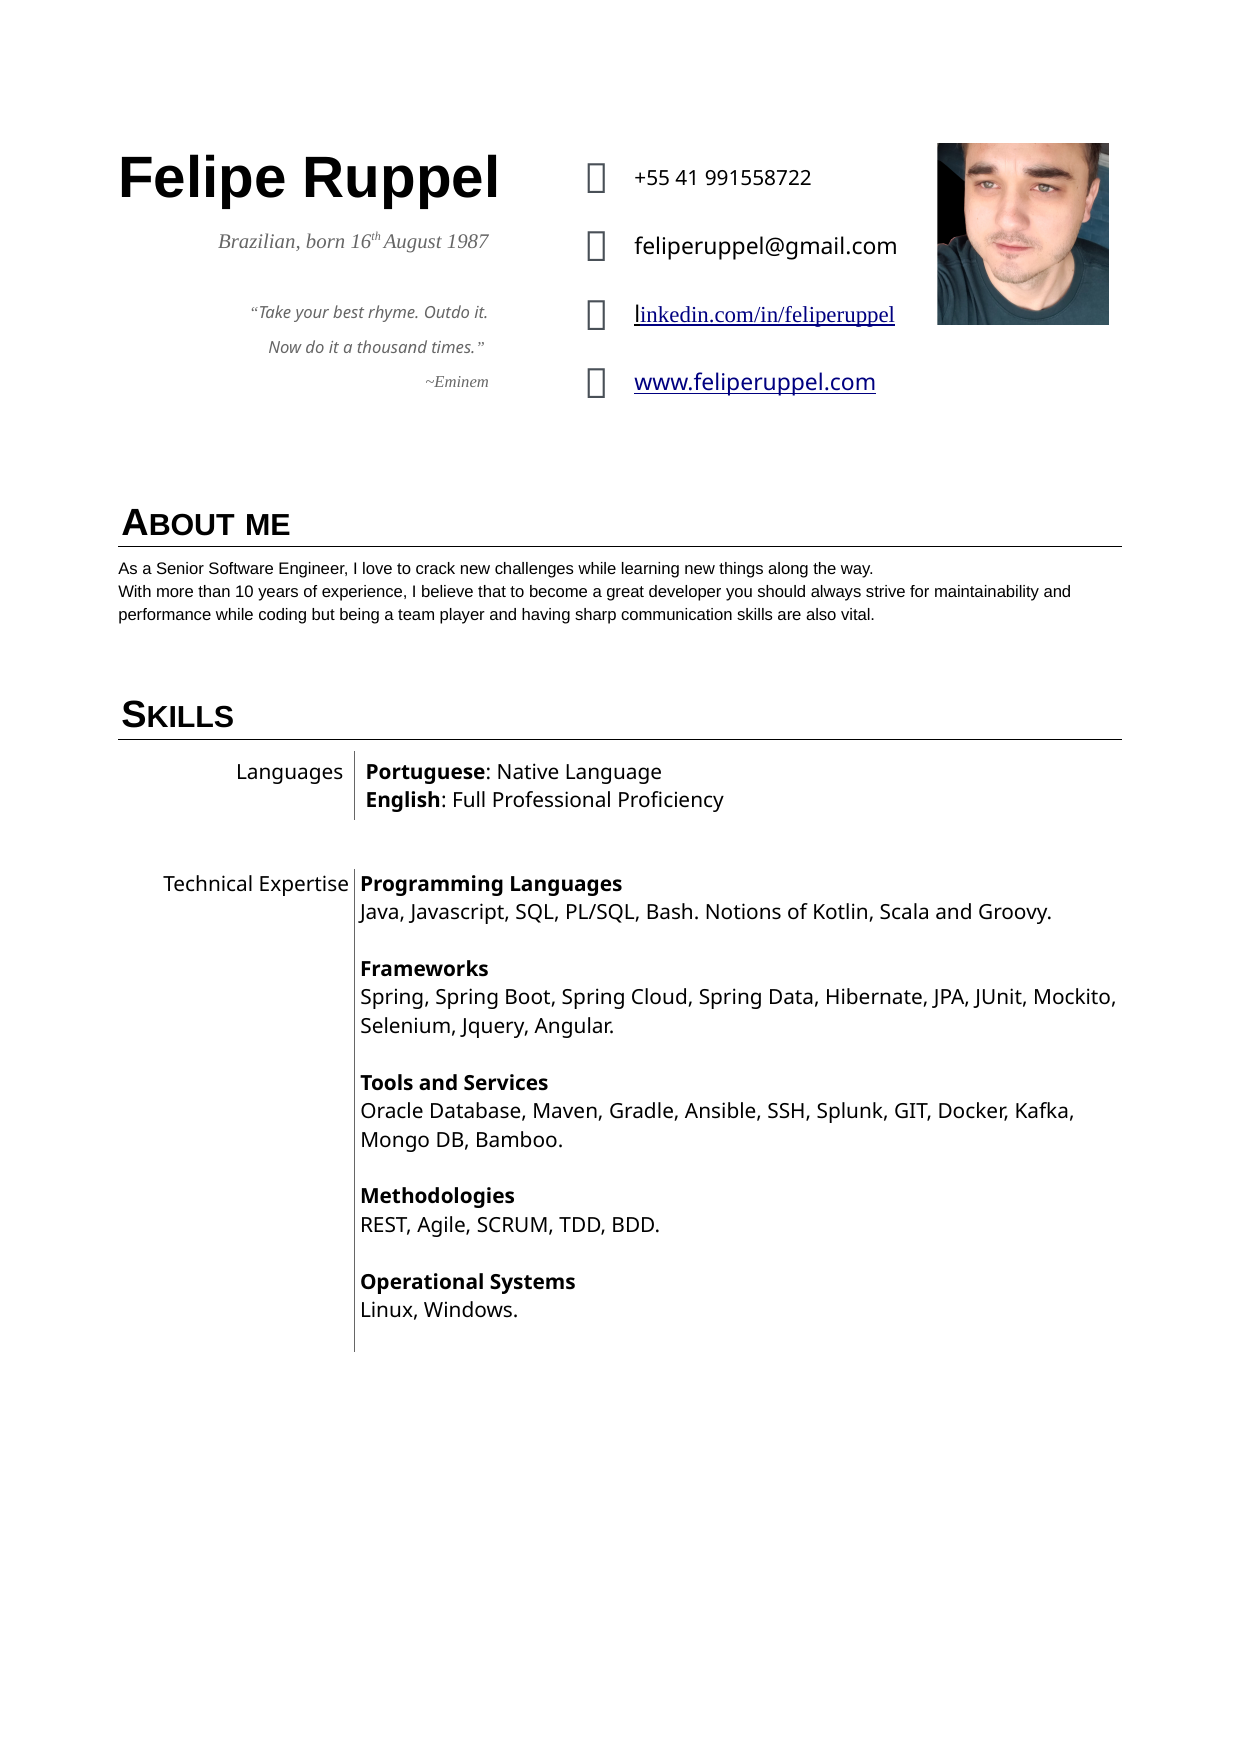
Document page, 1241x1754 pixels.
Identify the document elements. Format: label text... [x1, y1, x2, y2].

table_cell feliperuppel@gmail.com [628, 211, 922, 279]
table_cell www.feliperuppel.com [628, 348, 922, 416]
table_header Portuguese: Native Language English: Full Professional Proficiency [355, 751, 1122, 820]
title Felipe Ruppel [118, 143, 561, 210]
text “Take your best rhyme. Outdo it. [118, 300, 490, 323]
subtitle About me [118, 497, 1122, 546]
picture [937, 143, 1109, 325]
table_header Programming Languages Java, Javascript, SQL, PL/SQL, Bash. Notions of Kotlin, Scala and Groovy. Frameworks Spring, Spring Boot, Spring Cloud, Spring Data, Hibernate, JPA, JUnit, Mockito, Selenium, Jquery, Angular. Tools and Services Oracle Database, Maven, Gradle, Ansible, SSH, Splunk, GIT, Docker, Kafka, Mongo DB, Bamboo. Methodologies REST, Agile, SCRUM, TDD, BDD. Operational Systems Linux, Windows. [355, 869, 1122, 1324]
text As a Senior Software Engineer, I love to crack new challenges while learning new things along the way. With more than 10 years of experience, I believe that to become a great developer you should always strive for maintainability and performance while coding but being a team player and having sharp communication skills are also vital. [118, 559, 1122, 623]
text Brazilian, born 16th August 1987 [118, 223, 490, 254]
table_cell linkedin.com/in/feliperuppel [628, 280, 922, 348]
subtitle Skills [118, 689, 1122, 739]
table_header  [564, 143, 628, 211]
table_cell  [564, 211, 628, 279]
text Now do it a thousand times.” [118, 336, 490, 359]
text ~Eminem [118, 372, 490, 391]
table_header +55 41 991558722 [628, 143, 922, 211]
table_cell  [564, 280, 628, 348]
table_cell [118, 1324, 354, 1352]
table_header Languages [118, 751, 354, 820]
table_header Technical Expertise [118, 869, 354, 1324]
table_cell  [564, 348, 628, 416]
table_cell [355, 1324, 1122, 1352]
